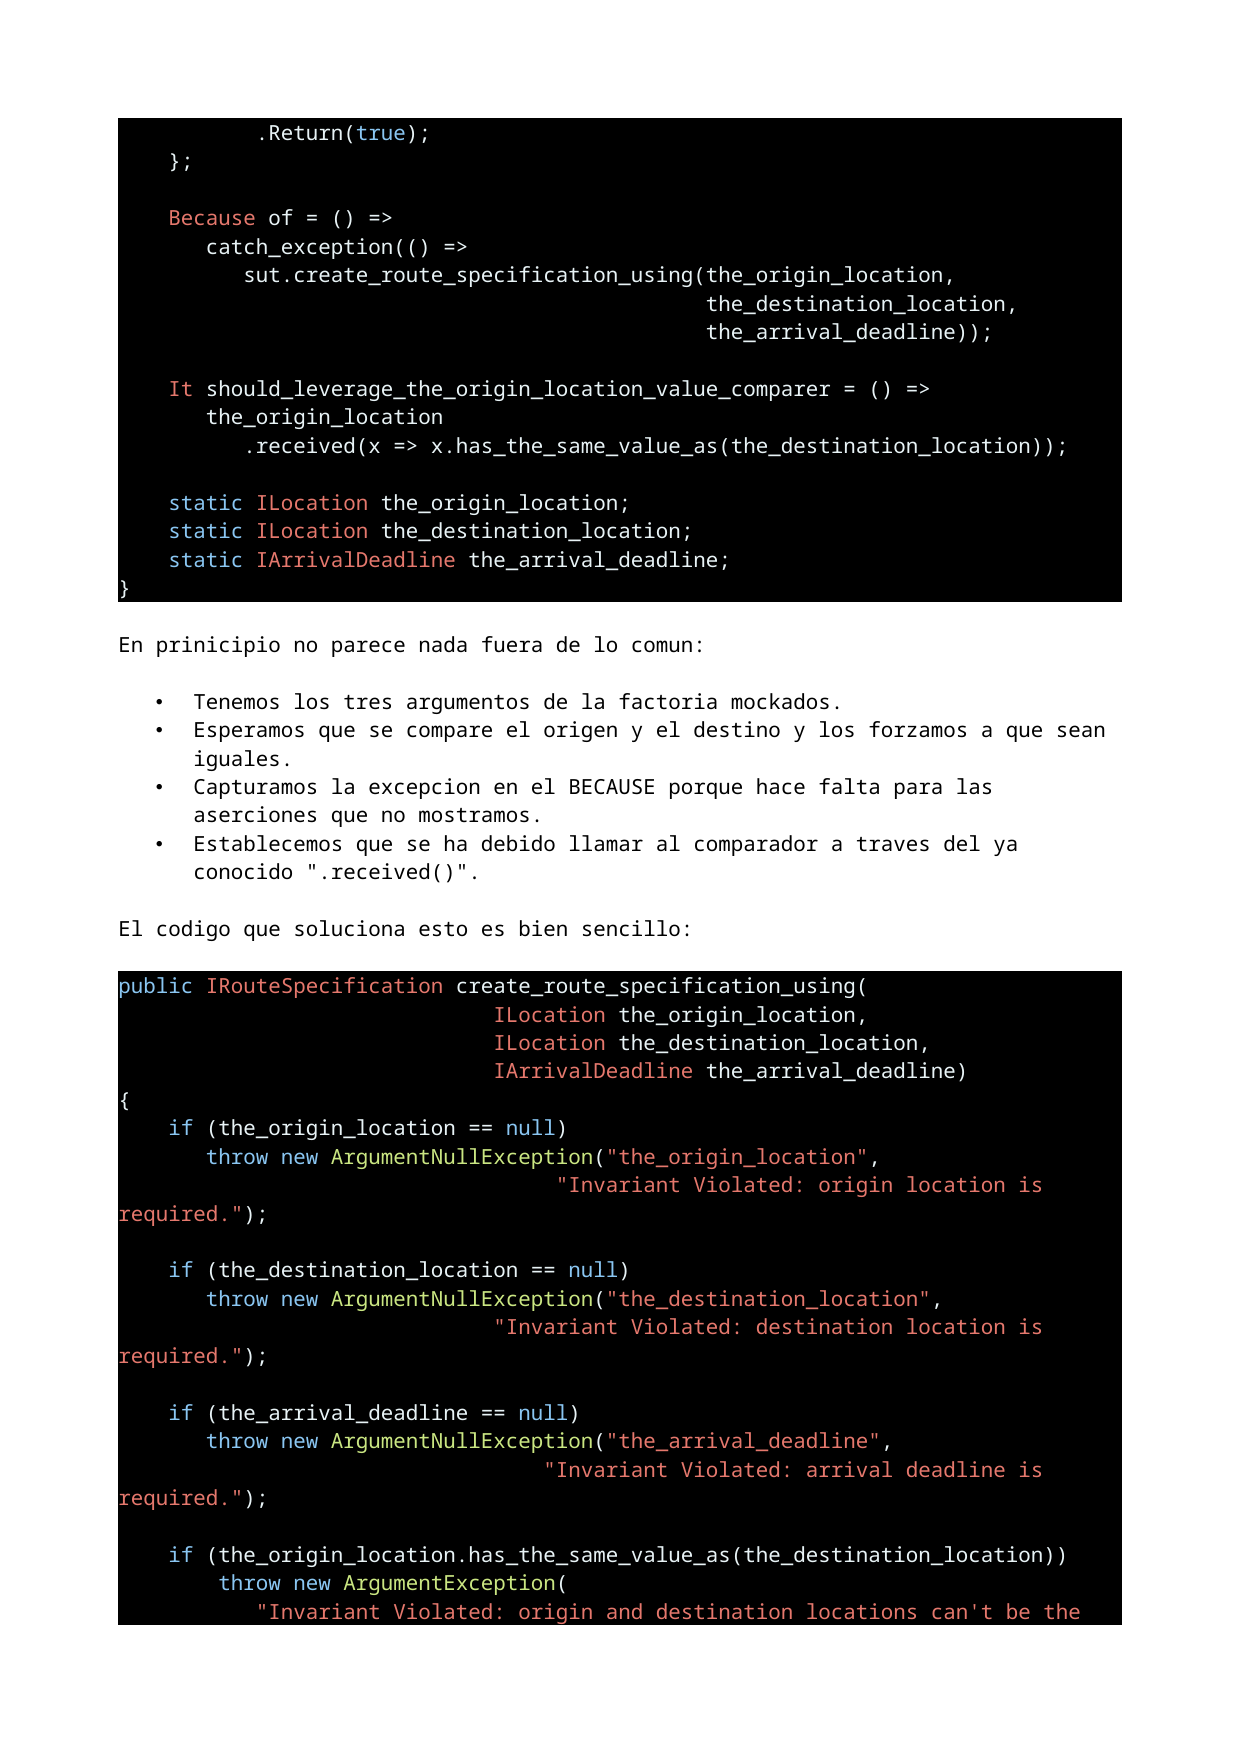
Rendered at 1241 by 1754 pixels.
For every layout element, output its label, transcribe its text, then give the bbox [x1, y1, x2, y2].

text ILocation the_origin_location, [118, 1000, 1122, 1028]
text "Invariant Violated: origin and destination locations can't be the [118, 1597, 1122, 1625]
text "Invariant Violated: origin location is required."); [118, 1170, 1122, 1227]
text En prinicipio no parece nada fuera de lo comun: [118, 630, 1122, 658]
text "Invariant Violated: arrival deadline is required."); [118, 1455, 1122, 1512]
text throw new ArgumentNullException("the_arrival_deadline", [118, 1426, 1122, 1455]
text if (the_arrival_deadline == null) [118, 1398, 1122, 1426]
text It should_leverage_the_origin_location_value_comparer = () => [118, 374, 1122, 402]
text throw new ArgumentNullException("the_origin_location", [118, 1142, 1122, 1170]
text Because of = () => [118, 203, 1122, 232]
text the_arrival_deadline)); [118, 317, 1122, 346]
text .Return(true); [118, 118, 1122, 147]
text throw new ArgumentException( [118, 1568, 1122, 1597]
text if (the_origin_location == null) [118, 1113, 1122, 1142]
text }; [118, 147, 1122, 175]
text if (the_destination_location == null) [118, 1256, 1122, 1284]
text IArrivalDeadline the_arrival_deadline) [118, 1057, 1122, 1085]
text "Invariant Violated: destination location is required."); [118, 1312, 1122, 1369]
list Capturamos la excepcion en el BECAUSE porque hace falta para las aserciones que no mostramos. [156, 772, 1122, 829]
list Establecemos que se ha debido llamar al comparador a traves del ya conocido ".received()". [156, 829, 1122, 886]
text static IArrivalDeadline the_arrival_deadline; [118, 545, 1122, 573]
text ILocation the_destination_location, [118, 1028, 1122, 1057]
text El codigo que soluciona esto es bien sencillo: [118, 914, 1122, 943]
text if (the_origin_location.has_the_same_value_as(the_destination_location)) [118, 1540, 1122, 1568]
text throw new ArgumentNullException("the_destination_location", [118, 1284, 1122, 1312]
text } [118, 573, 1122, 602]
text public IRouteSpecification create_route_specification_using( [118, 971, 1122, 1000]
list Esperamos que se compare el origen y el destino y los forzamos a que sean iguales. [156, 715, 1122, 772]
text { [118, 1085, 1122, 1113]
text static ILocation the_origin_location; [118, 488, 1122, 516]
text the_destination_location, [118, 289, 1122, 317]
text the_origin_location [118, 402, 1122, 431]
text static ILocation the_destination_location; [118, 516, 1122, 545]
text catch_exception(() => [118, 232, 1122, 260]
text sut.create_route_specification_using(the_origin_location, [118, 260, 1122, 289]
text .received(x => x.has_the_same_value_as(the_destination_location)); [118, 431, 1122, 459]
list Tenemos los tres argumentos de la factoria mockados. [156, 687, 1122, 715]
